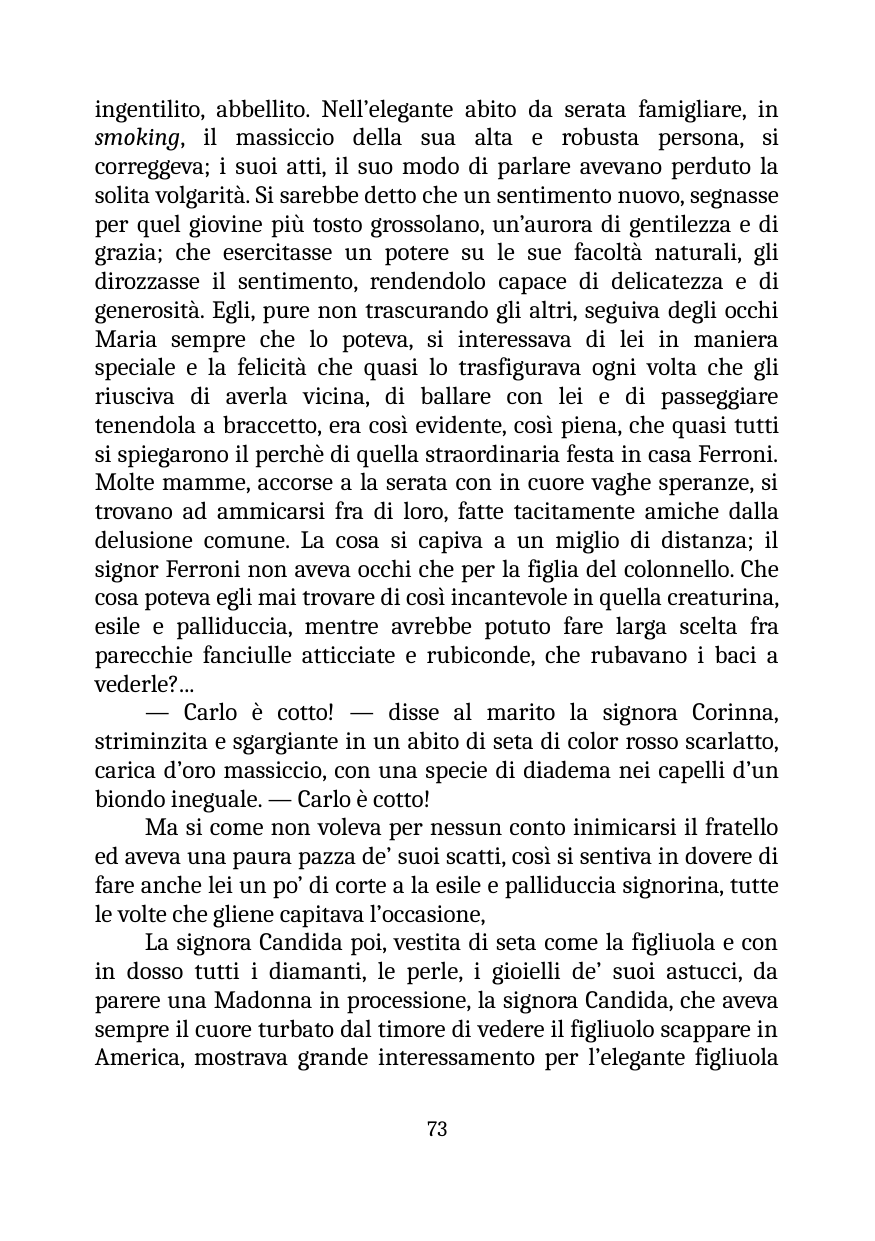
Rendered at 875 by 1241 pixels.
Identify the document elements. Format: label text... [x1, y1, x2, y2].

text ingentilito, abbellito. Nell’elegante abito da serata famigliare, in smoking, il massiccio della sua alta e robusta persona, si correggeva; i suoi atti, il suo modo di parlare avevano perduto la solita volgarità. Si sarebbe detto che un sentimento nuovo, segnasse per quel giovine più tosto grossolano, un’aurora di gentilezza e di grazia; che esercitasse un potere su le sue facoltà naturali, gli dirozzasse il sentimento, rendendolo capace di delicatezza e di generosità. Egli, pure non trascurando gli altri, seguiva degli occhi Maria sempre che lo poteva, si interessava di lei in maniera speciale e la felicità che quasi lo trasfigurava ogni volta che gli riusciva di averla vicina, di ballare con lei e di passeggiare tenendola a braccetto, era così evidente, così piena, che quasi tutti si spiegarono il perchè di quella straordinaria festa in casa Ferroni. Molte mamme, accorse a la serata con in cuore vaghe speranze, si trovano ad ammicarsi fra di loro, fatte tacitamente amiche dalla delusione comune. La cosa si capiva a un miglio di distanza; il signor Ferroni non aveva occhi che per la figlia del colonnello. Che cosa poteva egli mai trovare di così incantevole in quella creaturina, esile e palliduccia, mentre avrebbe potuto fare larga scelta fra parecchie fanciulle atticciate e rubiconde, che rubavano i baci a vederle?... [94, 94, 779, 698]
text — Carlo è cotto! — disse al marito la signora Corinna, striminzita e sgargiante in un abito di seta di color rosso scarlatto, carica d’oro massiccio, con una specie di diadema nei capelli d’un biondo ineguale. — Carlo è cotto! [94, 698, 779, 813]
text Ma si come non voleva per nessun conto inimicarsi il fratello ed aveva una paura pazza de’ suoi scatti, così si sentiva in dovere di fare anche lei un po’ di corte a la esile e palliduccia signorina, tutte le volte che gliene capitava l’occasione, [94, 813, 779, 928]
text La signora Candida poi, vestita di seta come la figliuola e con in dosso tutti i diamanti, le perle, i gioielli de’ suoi astucci, da parere una Madonna in processione, la signora Candida, che aveva sempre il cuore turbato dal timore di vedere il figliuolo scappare in America, mostrava grande interessamento per l’elegante figliuola [94, 928, 779, 1072]
